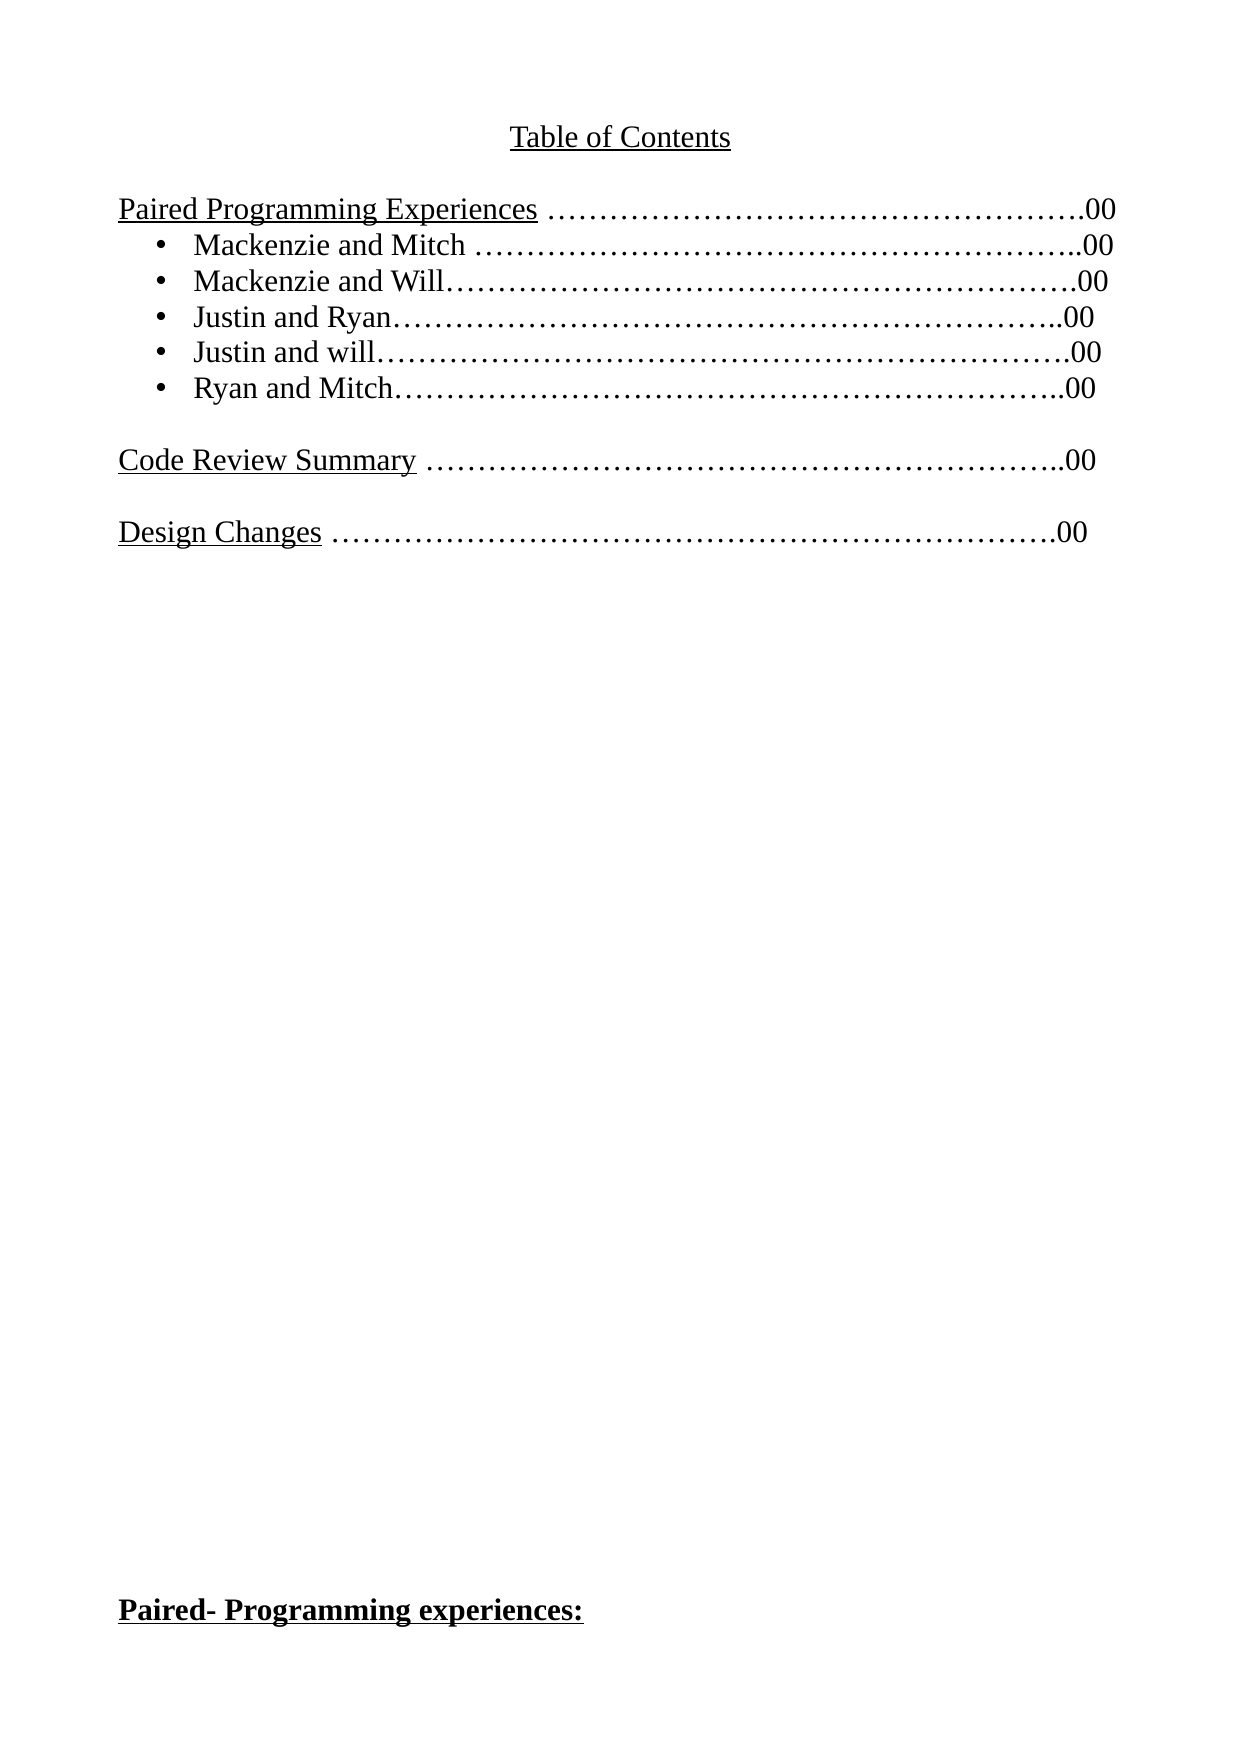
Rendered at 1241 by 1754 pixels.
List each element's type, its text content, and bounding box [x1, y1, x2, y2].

text Code Review Summary ……………………………………………………..00 [118, 442, 1122, 477]
list Ryan and Mitch………………………………………………………..00 [156, 370, 1122, 406]
list Justin and will………………………………………………………….00 [156, 334, 1122, 370]
list Mackenzie and Will…………………………………………………….00 [156, 262, 1122, 298]
text Paired- Programming experiences: [118, 1592, 1122, 1627]
list Justin and Ryan………………………………………………………..00 [156, 298, 1122, 334]
text Paired Programming Experiences …………………………………………….00 [118, 190, 1122, 226]
text Design Changes …………………………………………………………….00 [118, 513, 1122, 549]
list Mackenzie and Mitch …………………………………………………..00 [156, 226, 1122, 262]
text Table of Contents [118, 118, 1122, 154]
